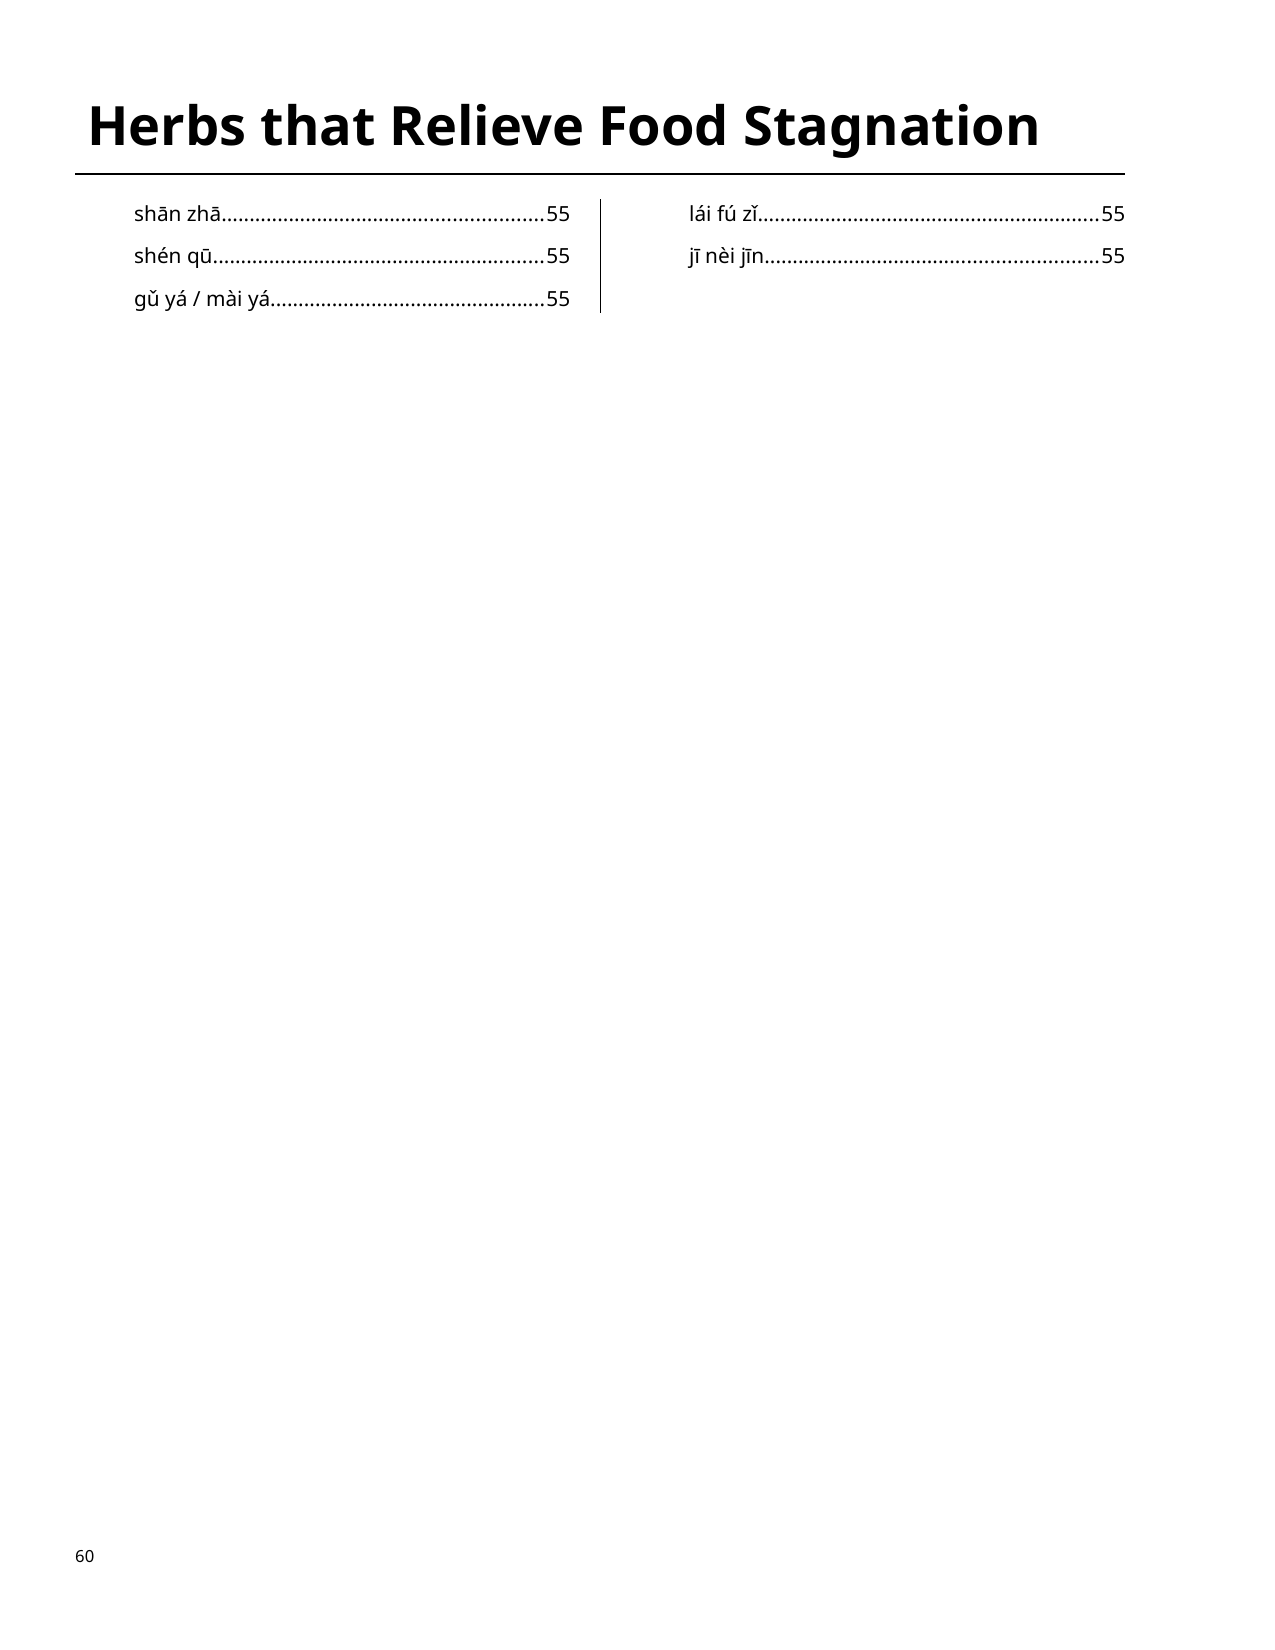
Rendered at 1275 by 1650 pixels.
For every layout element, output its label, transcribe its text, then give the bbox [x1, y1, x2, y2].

text lái fú zǐ 55 [689, 199, 1125, 227]
subtitle Herbs that Relieve Food Stagnation [75, 75, 1125, 173]
text shén qū 55 [134, 241, 570, 270]
text jī nèi jīn 55 [689, 241, 1125, 270]
text shān zhā 55 [134, 199, 570, 227]
text gǔ yá / mài yá 55 [134, 284, 570, 312]
